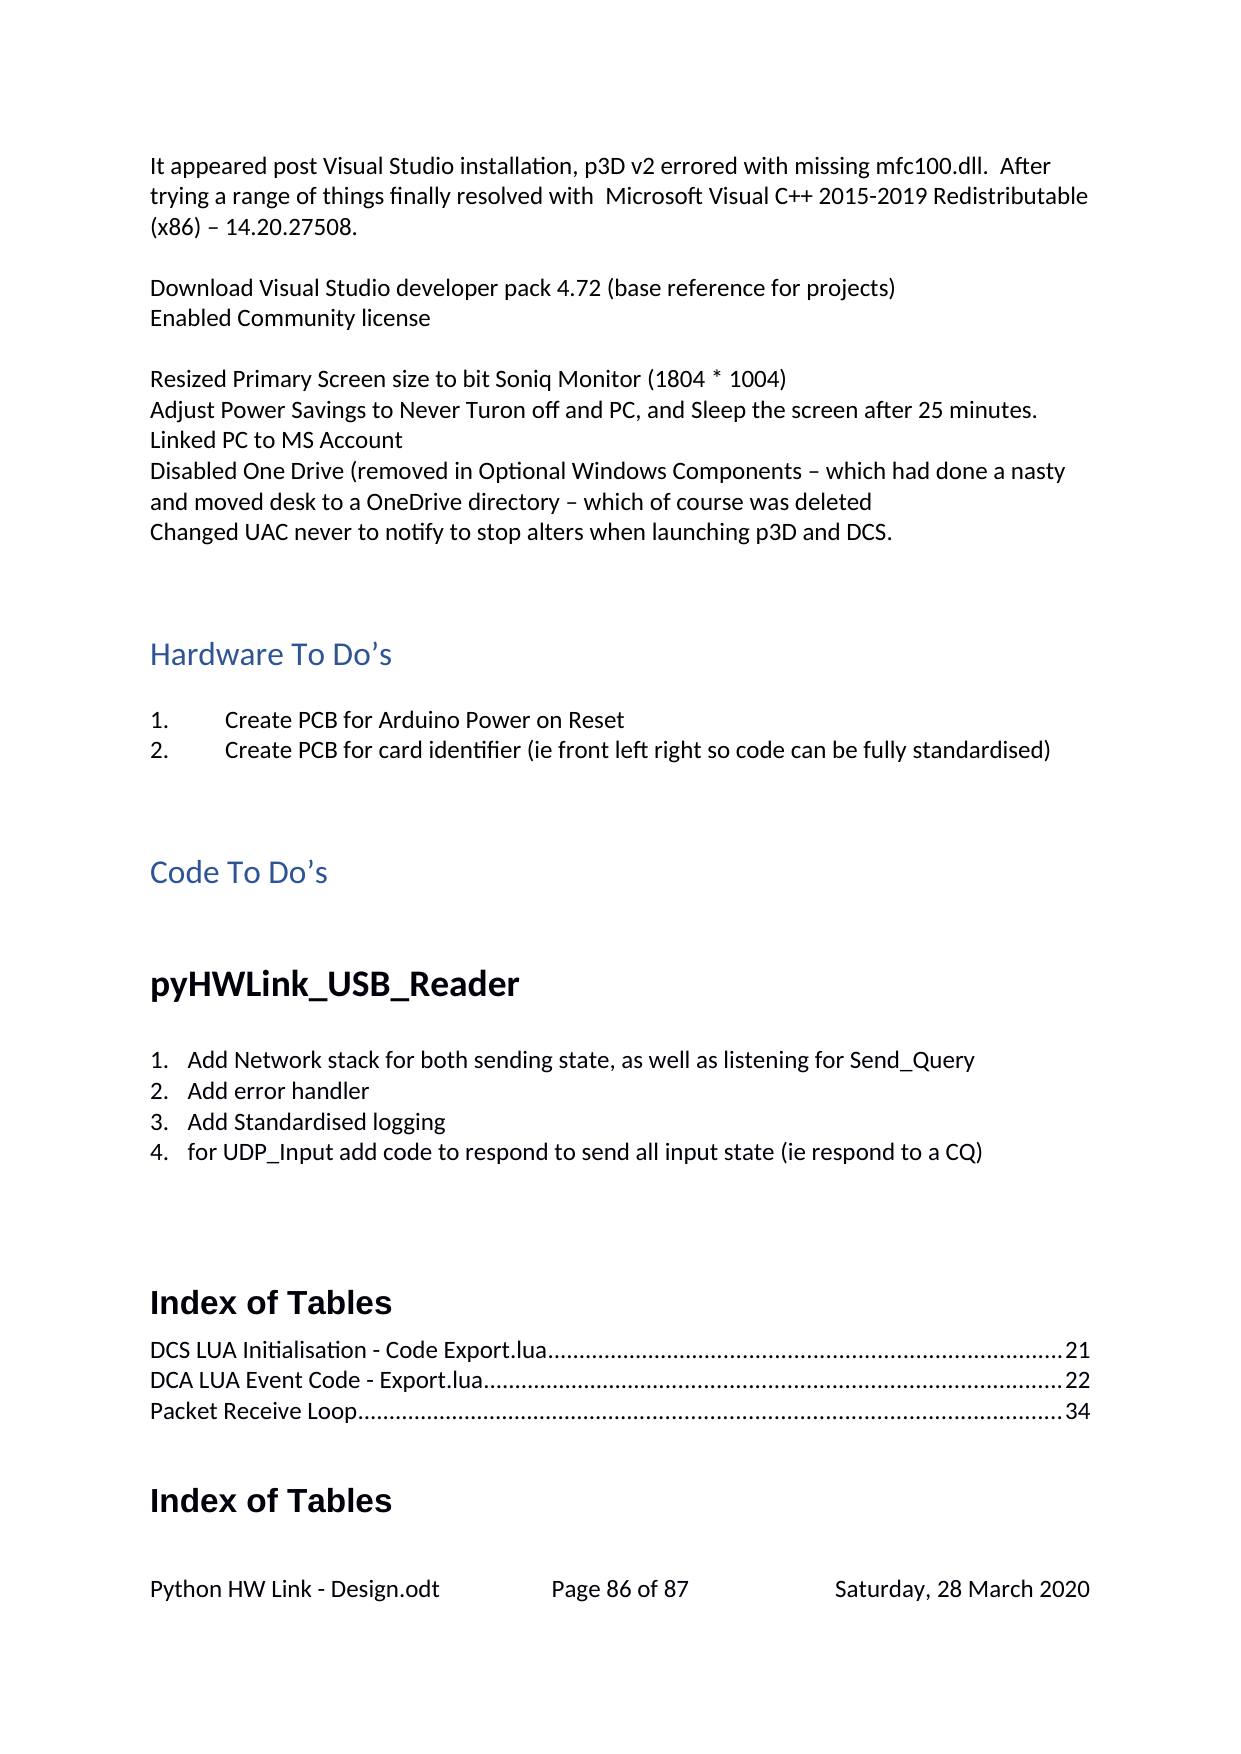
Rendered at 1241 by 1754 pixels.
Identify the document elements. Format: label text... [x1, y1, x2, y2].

text Adjust Power Savings to Never Turon off and PC, and Sleep the screen after 25 minutes. [150, 394, 1090, 425]
text Download Visual Studio developer pack 4.72 (base reference for projects) [150, 272, 1090, 303]
text Enabled Community license [150, 303, 1090, 333]
list for UDP_Input add code to respond to send all input state (ie respond to a CQ) [150, 1136, 1090, 1167]
text Changed UAC never to notify to stop alters when launching p3D and DCS. [150, 516, 1090, 547]
subtitle pyHWLink_USB_Reader [150, 960, 1090, 1006]
text Linked PC to MS Account [150, 425, 1090, 455]
list Add Standardised logging [150, 1106, 1090, 1136]
list Add error handler [150, 1075, 1090, 1106]
text DCA LUA Event Code - Export.lua 22 [150, 1365, 1090, 1395]
subtitle Hardware To Do’s [150, 633, 1090, 673]
list Create PCB for Arduino Power on Reset [150, 704, 1090, 734]
subtitle Code To Do’s [150, 851, 1090, 892]
text Resized Primary Screen size to bit Soniq Monitor (1804 * 1004) [150, 364, 1090, 394]
subtitle Index of Tables [150, 1481, 1090, 1520]
list Add Network stack for both sending state, as well as listening for Send_Query [150, 1044, 1090, 1075]
text DCS LUA Initialisation - Code Export.lua 21 [150, 1334, 1090, 1365]
text It appeared post Visual Studio installation, p3D v2 errored with missing mfc100.dll. After trying a range of things finally resolved with Microsoft Visual C++ 2015-2019 Redistributable (x86) – 14.20.27508. [150, 150, 1090, 242]
text Packet Receive Loop 34 [150, 1395, 1090, 1426]
subtitle Index of Tables [150, 1283, 1090, 1322]
text Disabled One Drive (removed in Optional Windows Components – which had done a nasty and moved desk to a OneDrive directory – which of course was deleted [150, 455, 1090, 516]
list Create PCB for card identifier (ie front left right so code can be fully standardised) [150, 734, 1090, 765]
